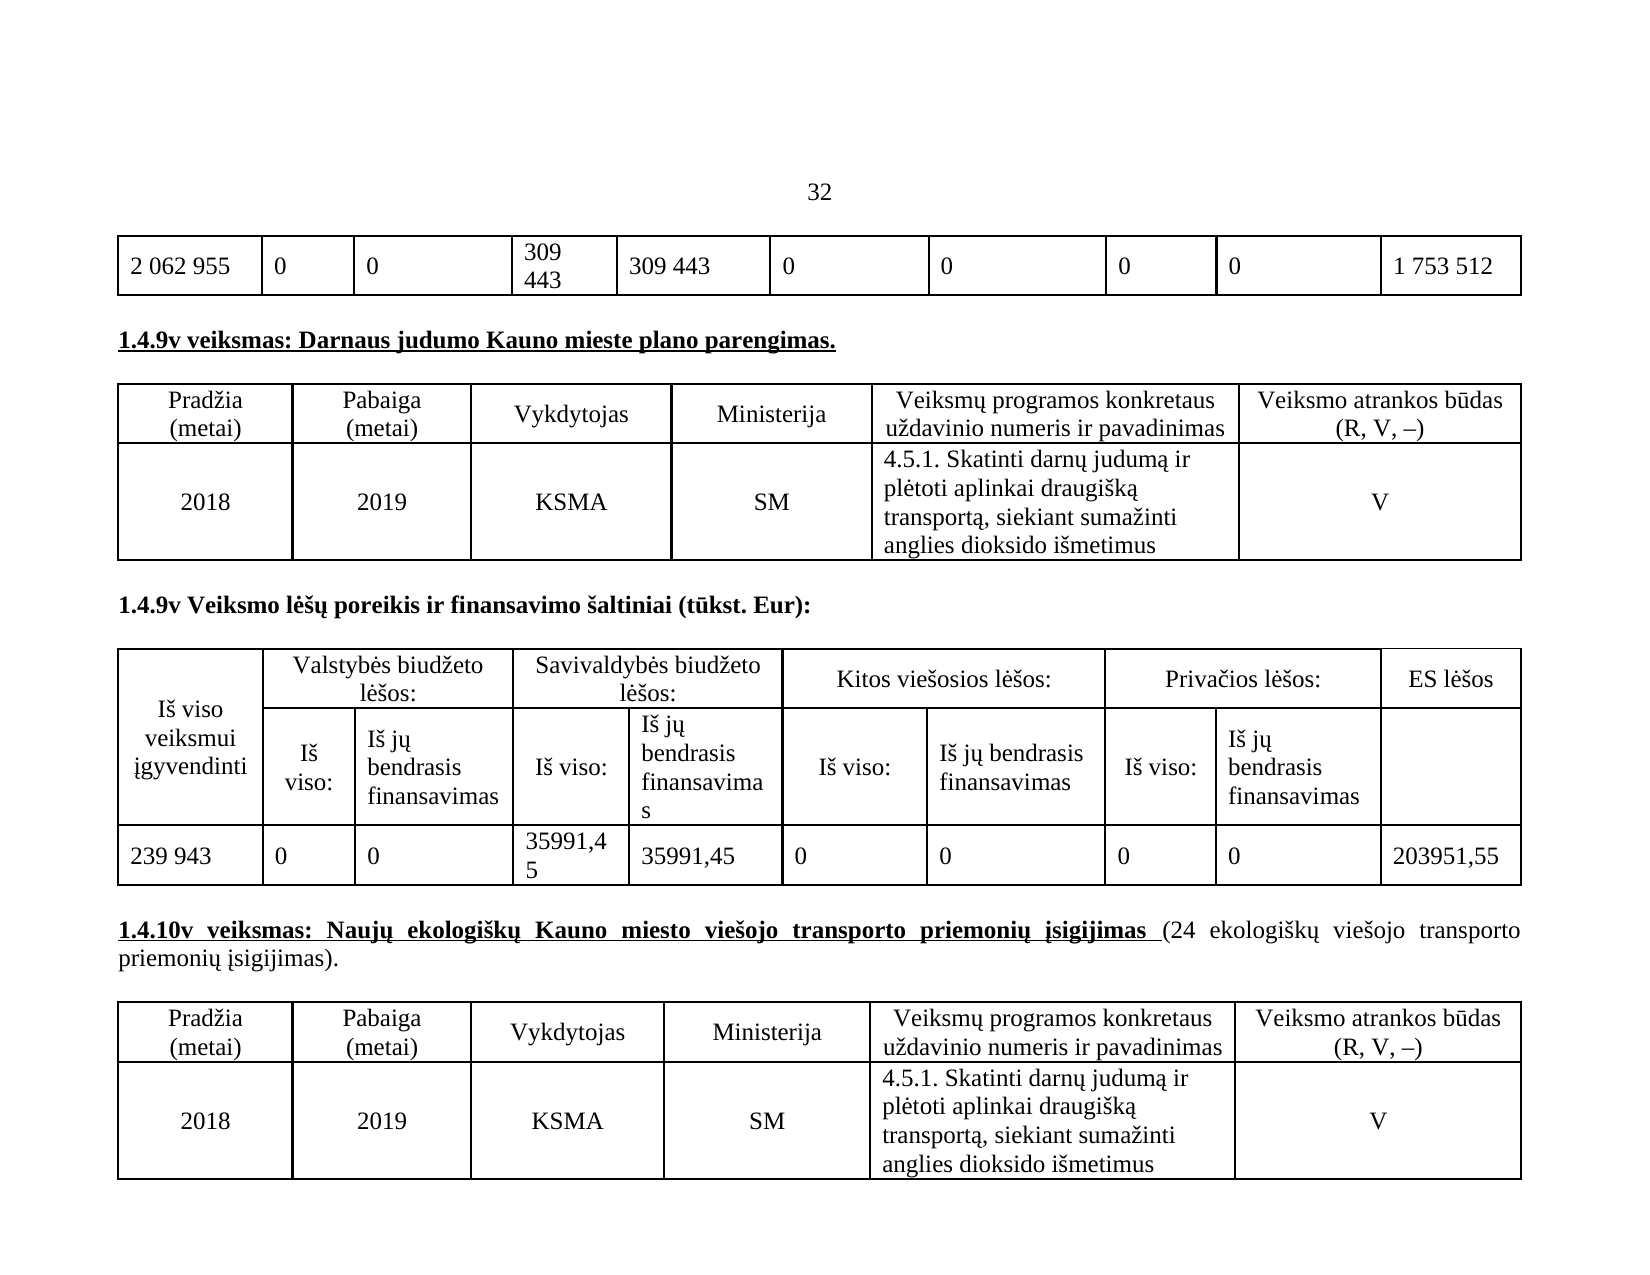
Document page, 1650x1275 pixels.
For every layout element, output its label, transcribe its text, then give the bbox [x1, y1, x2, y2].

table_cell Iš jų bendrasis finansavimas [630, 709, 781, 824]
table_cell 0 [930, 237, 1105, 294]
table_cell 309 443 [513, 237, 616, 294]
table_cell 0 [1218, 237, 1380, 294]
table_cell 0 [355, 237, 511, 294]
table_header Pabaiga (metai) [294, 385, 470, 442]
table_header Veiksmo atrankos būdas (R, V, –) [1240, 385, 1520, 442]
table_cell V [1240, 444, 1520, 559]
table_cell 0 [1217, 826, 1380, 884]
table_cell 0 [1106, 826, 1215, 884]
table_cell 2018 [119, 1063, 291, 1178]
table_header Vykdytojas [472, 1003, 663, 1061]
table_header Ministerija [673, 385, 871, 442]
table_cell 35991,45 [514, 826, 628, 884]
table_cell 0 [784, 826, 926, 884]
table_cell SM [665, 1063, 869, 1178]
table_header Kitos viešosios lėšos: [784, 650, 1104, 707]
table_header Pradžia (metai) [119, 1003, 291, 1061]
table_header Veiksmų programos konkretaus uždavinio numeris ir pavadinimas [871, 1003, 1234, 1061]
table_cell 4.5.1. Skatinti darnų judumą ir plėtoti aplinkai draugišką transportą, siekiant sumažinti anglies dioksido išmetimus [873, 444, 1238, 559]
table_cell Iš viso: [514, 709, 628, 824]
table_cell 0 [1107, 237, 1215, 294]
table_cell Iš viso: [264, 709, 354, 824]
table_cell Iš jų bendrasis finansavimas [1217, 709, 1380, 824]
table_cell [1382, 709, 1520, 824]
table_cell 0 [263, 237, 353, 294]
table_cell 2018 [119, 444, 291, 559]
table_cell KSMA [472, 444, 670, 559]
table_cell 239 943 [119, 826, 262, 884]
table_cell 35991,45 [630, 826, 781, 884]
table_cell 2019 [294, 1063, 470, 1178]
table_cell 309 443 [618, 237, 769, 294]
table_cell 1 753 512 [1382, 237, 1520, 294]
table_header Privačios lėšos: [1106, 650, 1380, 707]
table_cell Iš viso: [1106, 709, 1215, 824]
table_header ES lėšos [1382, 649, 1520, 707]
table_cell 2 062 955 [119, 237, 261, 294]
table_cell Iš jų bendrasis finansavimas [928, 709, 1104, 824]
text 1.4.10v veiksmas: Naujų ekologiškų Kauno miesto viešojo transporto priemonių įsigijimas (24 ekologiškų viešojo transporto priemonių įsigijimas). [118, 915, 1521, 972]
table_header Valstybės biudžeto lėšos: [264, 650, 512, 707]
text 1.4.9v Veiksmo lėšų poreikis ir finansavimo šaltiniai (tūkst. Eur): [118, 590, 1521, 619]
table_cell 203951,55 [1382, 826, 1520, 884]
table_header Veiksmo atrankos būdas (R, V, –) [1236, 1003, 1520, 1061]
table_header Ministerija [665, 1003, 869, 1061]
table_cell 4.5.1. Skatinti darnų judumą ir plėtoti aplinkai draugišką transportą, siekiant sumažinti anglies dioksido išmetimus [871, 1063, 1234, 1178]
table_cell 2019 [294, 444, 470, 559]
table_header Pradžia (metai) [119, 385, 291, 442]
table_cell KSMA [472, 1063, 663, 1178]
table_cell 0 [771, 237, 928, 294]
text 1.4.9v veiksmas: Darnaus judumo Kauno mieste plano parengimas. [118, 325, 1521, 354]
table_cell Iš jų bendrasis finansavimas [356, 709, 512, 824]
table_header Savivaldybės biudžeto lėšos: [514, 650, 781, 707]
table_cell 0 [356, 826, 512, 884]
table_header Veiksmų programos konkretaus uždavinio numeris ir pavadinimas [873, 385, 1238, 442]
table_cell V [1236, 1063, 1520, 1178]
table_cell SM [673, 444, 871, 559]
table_header Vykdytojas [472, 385, 670, 442]
table_cell 0 [928, 826, 1104, 884]
table_cell Iš viso: [784, 709, 926, 824]
table_header Iš viso veiksmui įgyvendinti [119, 650, 262, 824]
table_header Pabaiga (metai) [294, 1003, 470, 1061]
table_cell 0 [264, 826, 354, 884]
